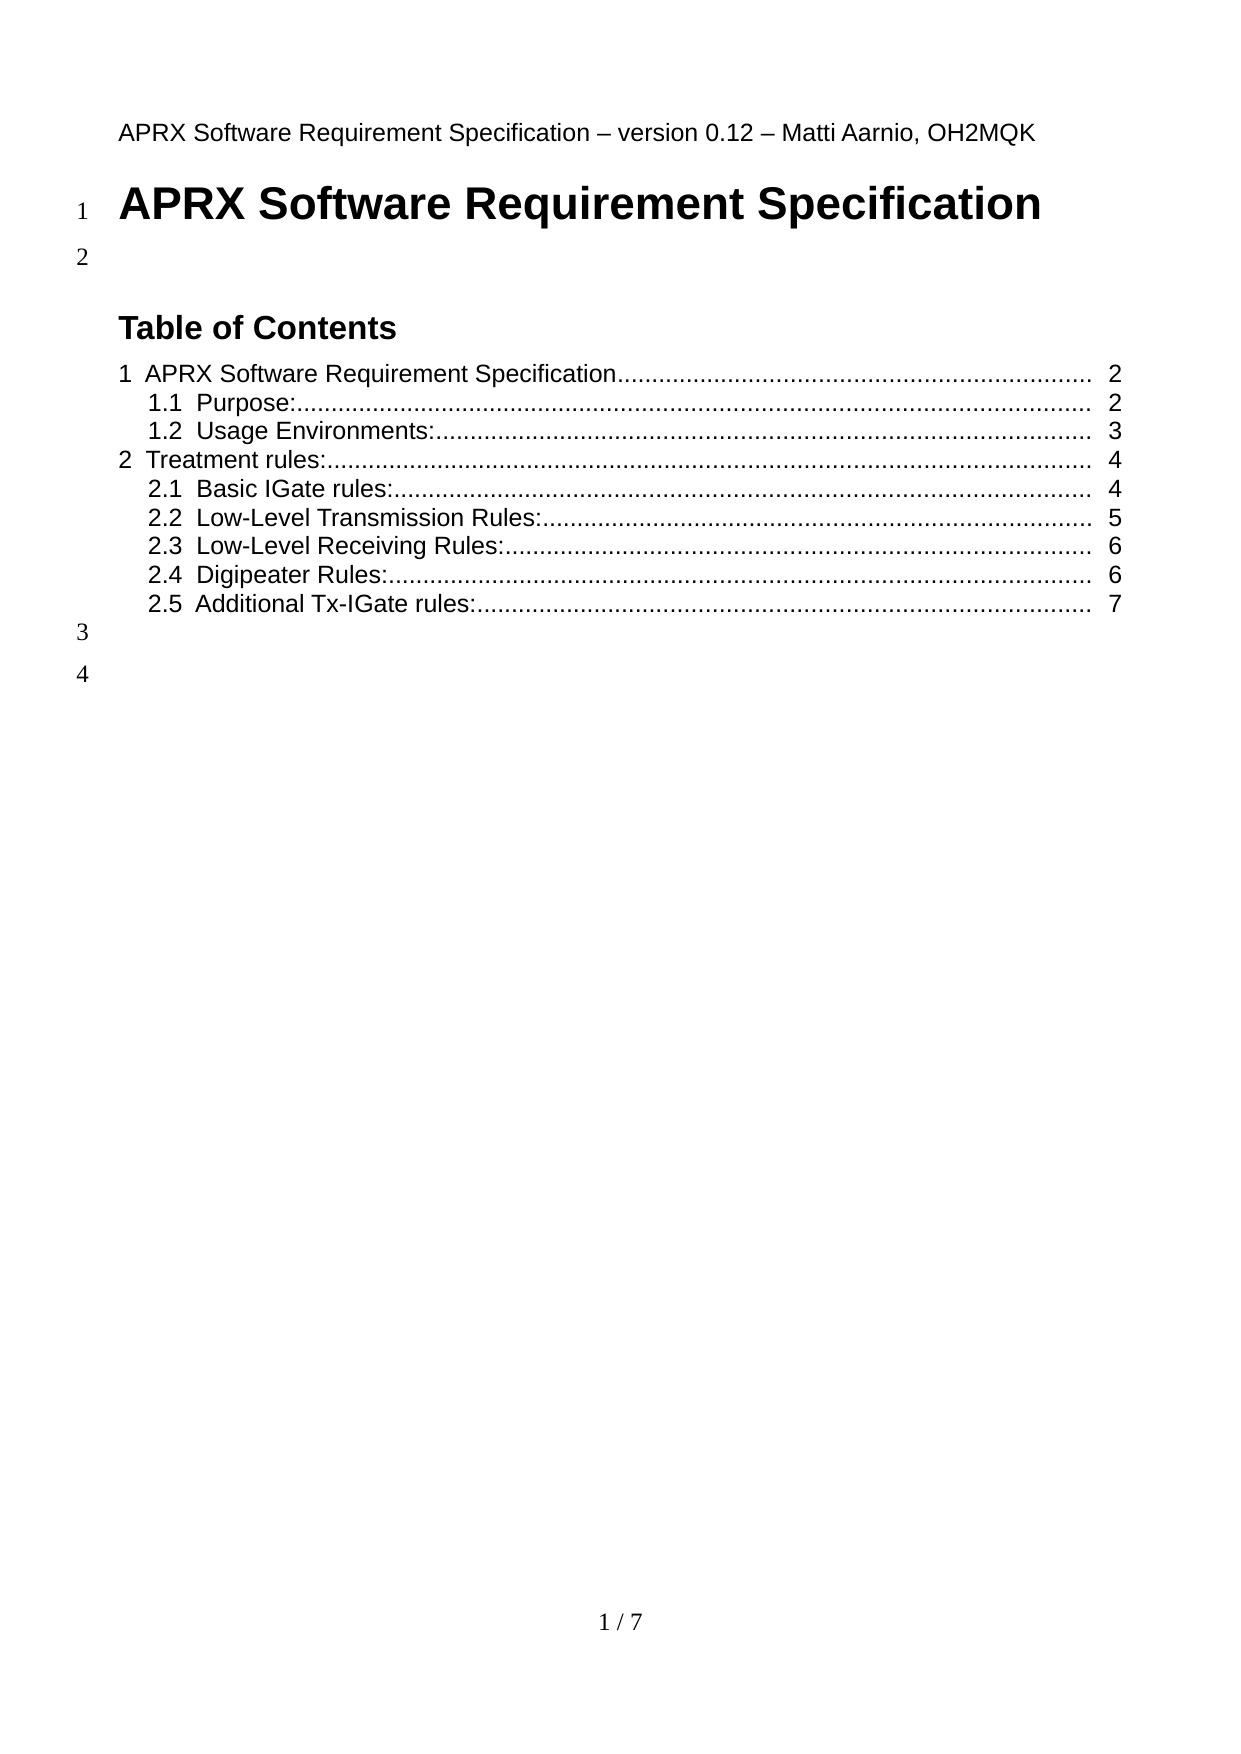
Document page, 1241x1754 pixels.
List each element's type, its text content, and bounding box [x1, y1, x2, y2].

text 2.1 Basic IGate rules: 4 [148, 474, 1122, 502]
text 2.2 Low-Level Transmission Rules: 5 [148, 502, 1122, 531]
text APRX Software Requirement Specification [118, 176, 1122, 229]
text 1.2 Usage Environments: 3 [148, 416, 1122, 445]
text 2.5 Additional Tx-IGate rules: 7 [148, 589, 1122, 617]
text 2 Treatment rules: 4 [118, 445, 1122, 474]
text 1 APRX Software Requirement Specification 2 [118, 359, 1122, 387]
text 2.3 Low-Level Receiving Rules: 6 [148, 531, 1122, 560]
text 1.1 Purpose: 2 [148, 387, 1122, 416]
text 2.4 Digipeater Rules: 6 [148, 560, 1122, 589]
subtitle Table of Contents [118, 308, 1122, 346]
